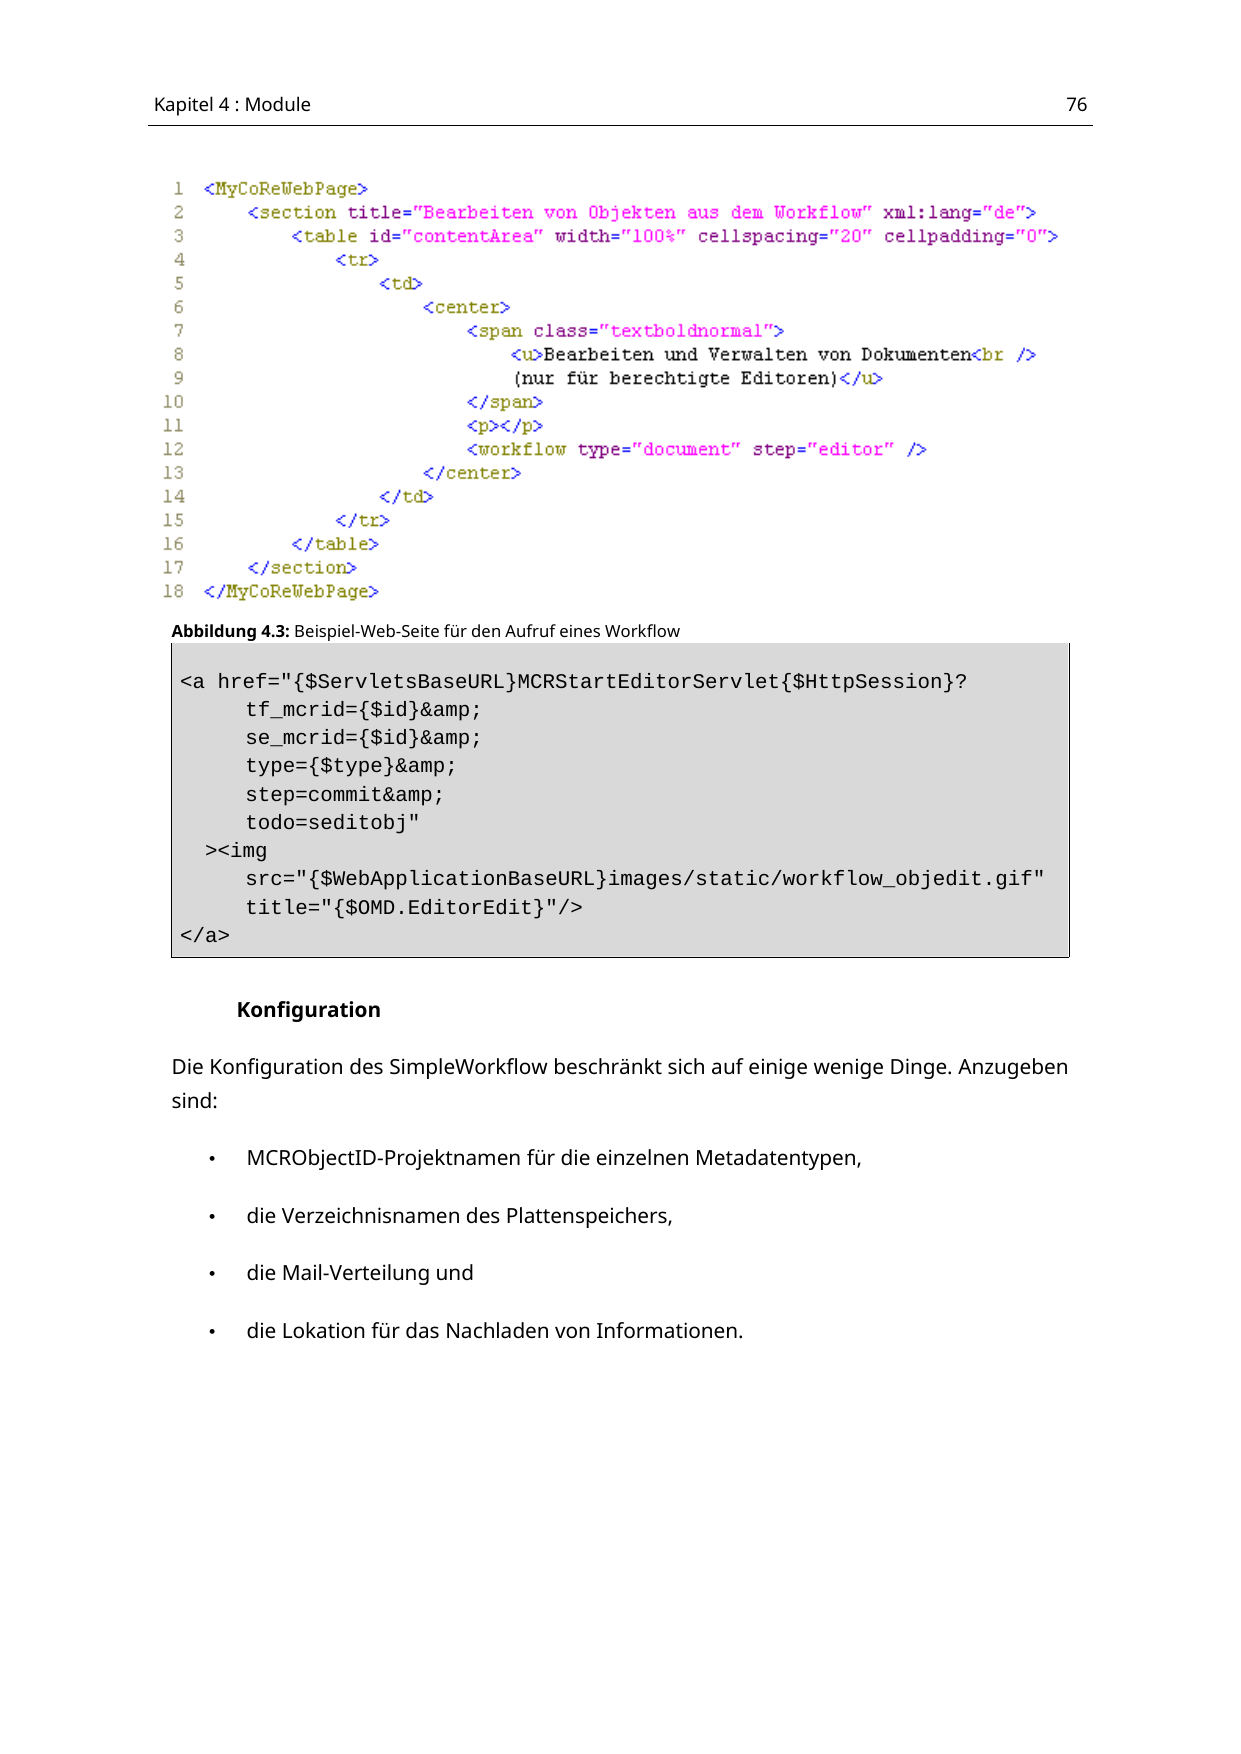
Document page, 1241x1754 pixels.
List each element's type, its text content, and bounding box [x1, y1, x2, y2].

list die Mail-Verteilung und [209, 1258, 1069, 1287]
text Die Konfiguration des SimpleWorkflow beschränkt sich auf einige wenige Dinge. Anzugeben sind: [171, 1052, 1069, 1114]
list MCRObjectID-Projektnamen für die einzelnen Metadatentypen, [209, 1143, 1069, 1172]
text Abbildung 4.3: Beispiel-Web-Seite für den Aufruf eines Workflow [171, 604, 1048, 643]
list die Lokation für das Nachladen von Informationen. [209, 1316, 1069, 1344]
subtitle Konfiguration [148, 995, 1092, 1023]
list die Verzeichnisnamen des Plattenspeichers, [209, 1201, 1069, 1229]
text <a href="{$ServletsBaseURL}MCRStartEditorServlet{$HttpSession}? tf_mcrid={$id}&amp; se_mcrid={$id}&amp; type={$type}&amp; step=commit&amp; todo=seditobj" ><img src="{$WebApplicationBaseURL}images/static/workflow_objedit.gif" title="{$OMD.EditorEdit}"/> </a> [172, 643, 1069, 957]
text [148, 148, 1071, 176]
